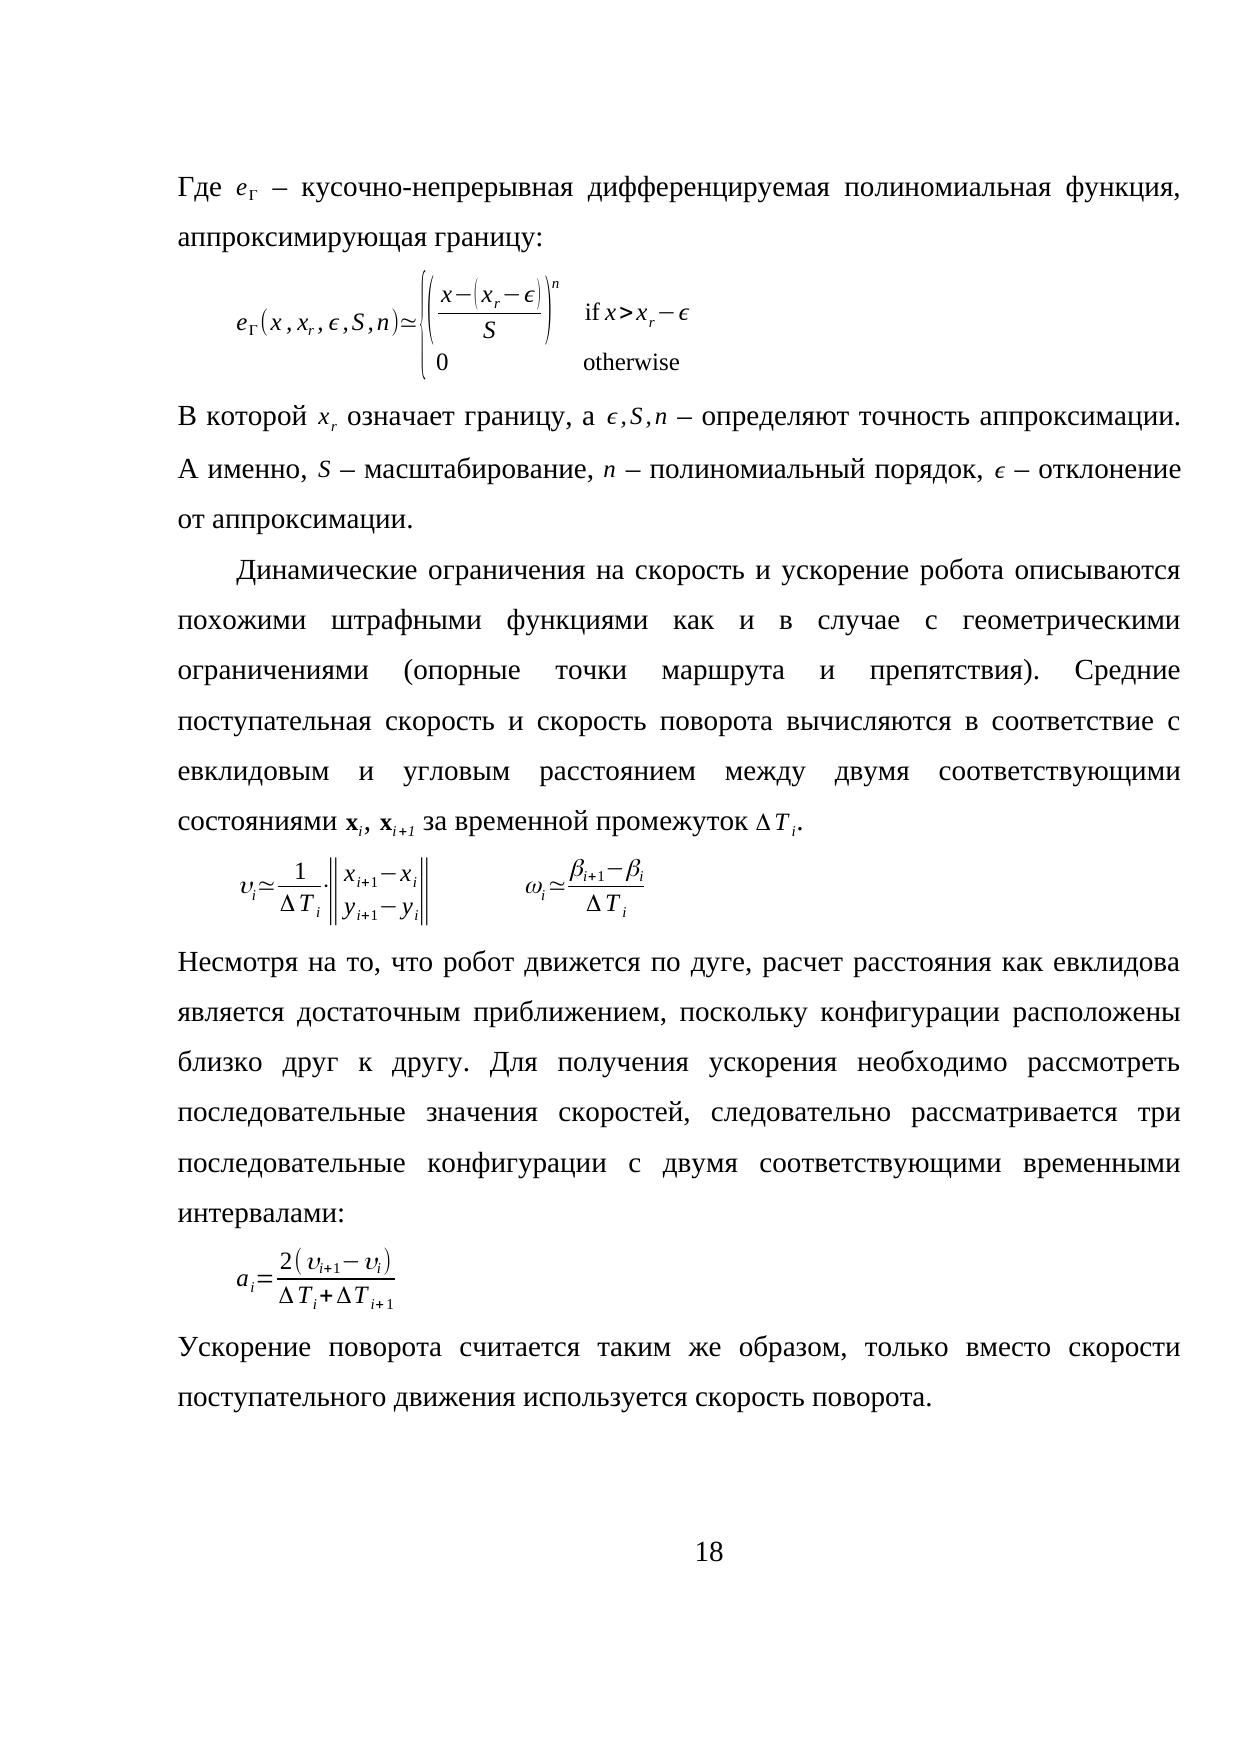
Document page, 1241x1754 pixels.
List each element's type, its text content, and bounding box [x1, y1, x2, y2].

text Ускорение поворота считается таким же образом, только вместо скорости поступательного движения используется скорость поворота. [177, 1329, 1181, 1413]
text Несмотря на то, что робот движется по дуге, расчет расстояния как евклидова является достаточным приближением, поскольку конфигурации расположены близко друг к другу. Для получения ускорения необходимо рассмотреть последовательные значения скоростей, следовательно рассматривается три последовательные конфигурации с двумя соответствующими временными интервалами: [177, 944, 1181, 1229]
text Динамические ограничения на скорость и ускорение робота описываются похожими штрафными функциями как и в случае с геометрическими ограничениями (опорные точки маршрута и препятствия). Средние поступательная скорость и скорость поворота вычисляются в соответствие с евклидовым и угловым расстоянием между двумя соответствующими состояниями , за временной промежуток . [177, 552, 1181, 840]
text Где – кусочно-непрерывная дифференцируемая полиномиальная функция, аппроксимирующая границу: [177, 169, 1181, 253]
text В которой означает границу, а – определяют точность аппроксимации. А именно, – масштабирование, – полиномиальный порядок, – отклонение от аппроксимации. [177, 398, 1181, 535]
